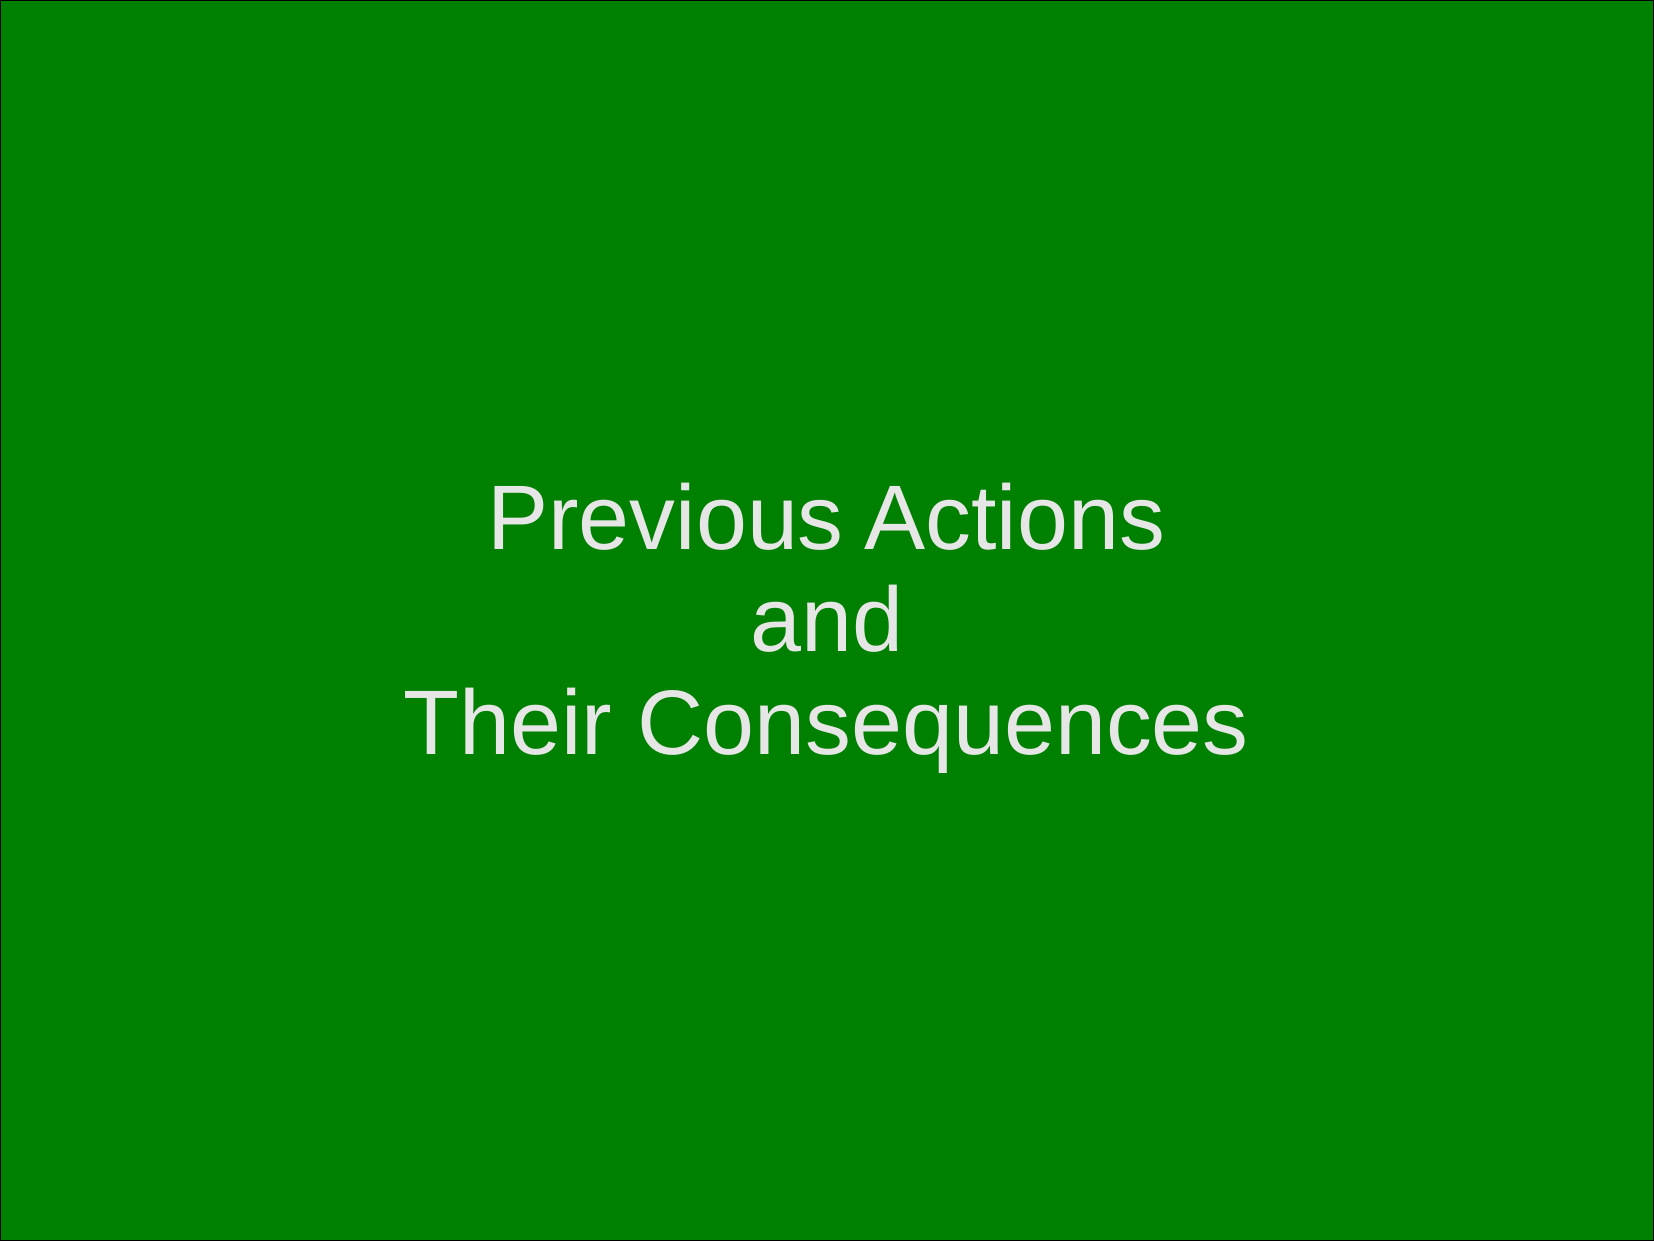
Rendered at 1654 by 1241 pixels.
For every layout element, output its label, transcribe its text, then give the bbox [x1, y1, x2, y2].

title Previous Actions and Their Consequences [0, 0, 1654, 1241]
